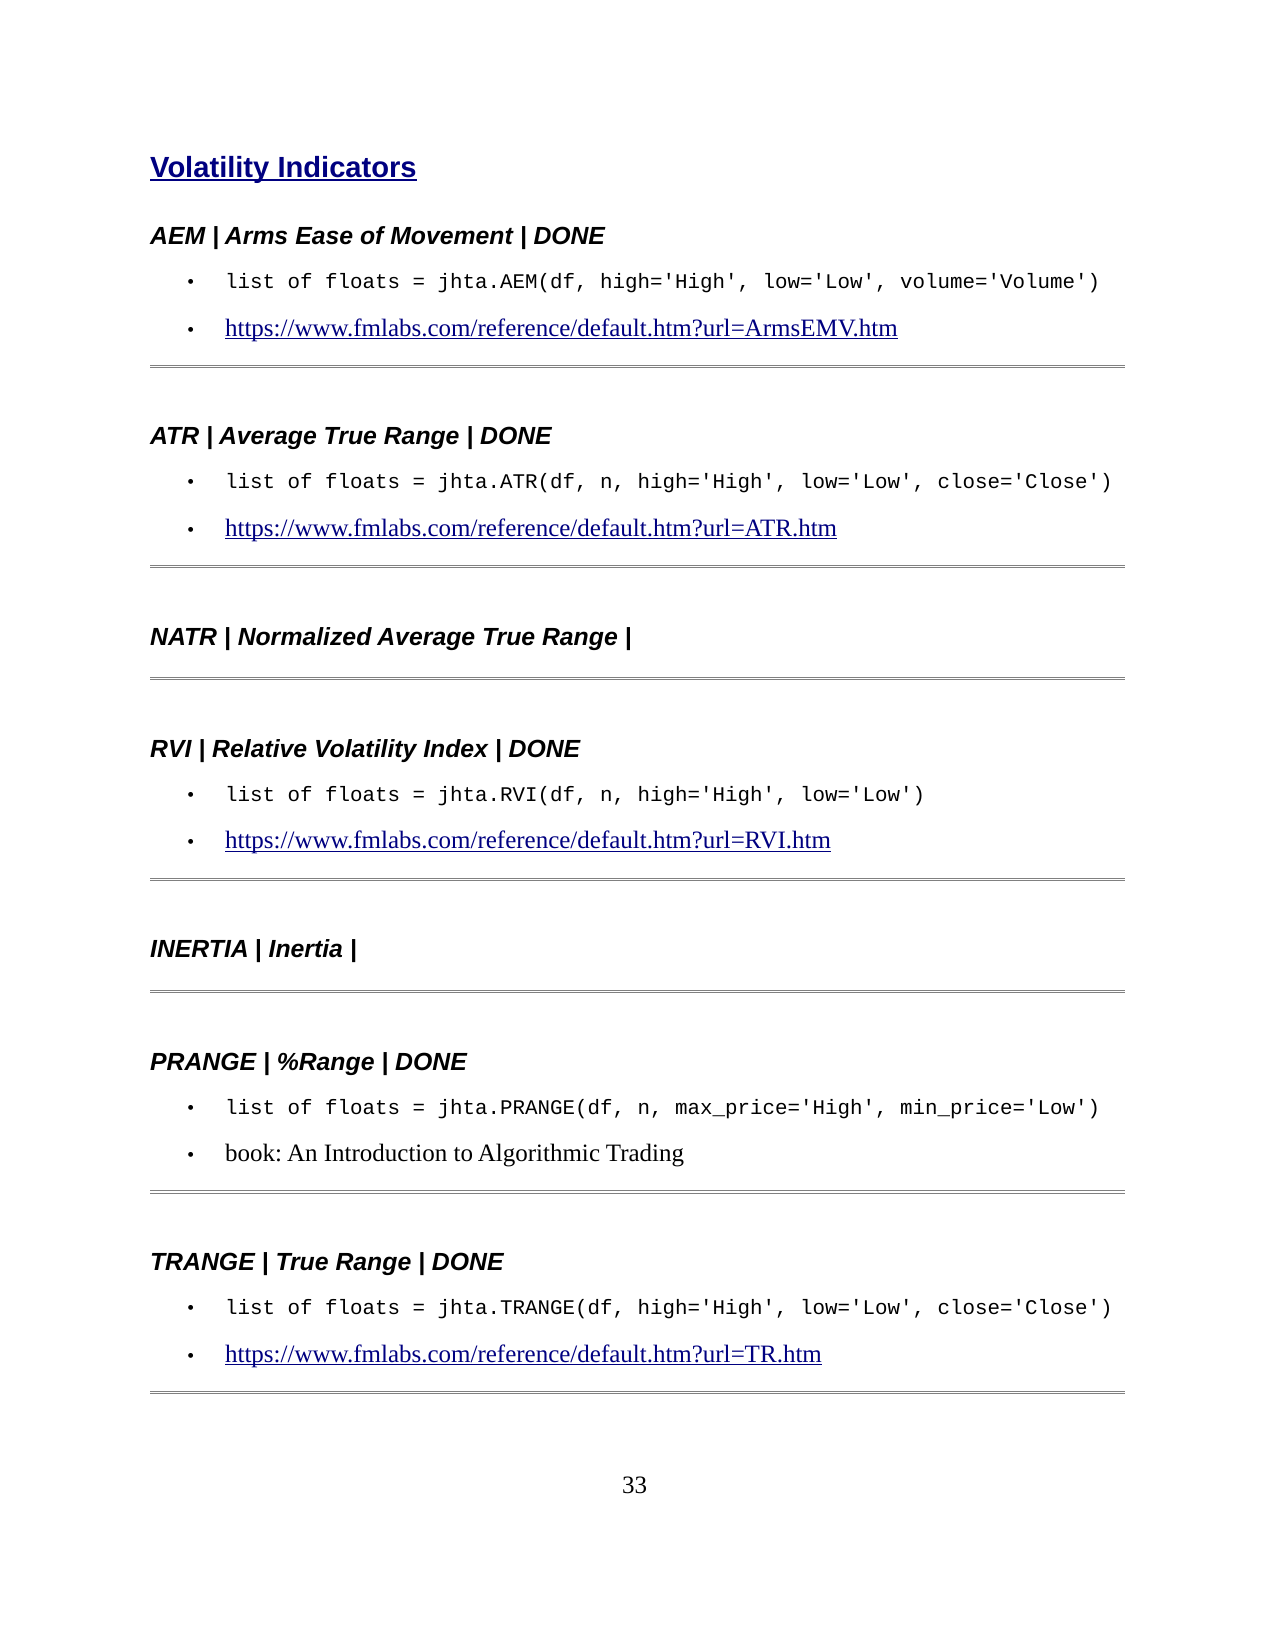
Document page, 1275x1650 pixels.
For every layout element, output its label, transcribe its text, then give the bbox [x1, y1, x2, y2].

list list of floats = jhta.ATR(df, n, high='High', low='Low', close='Close') [187, 471, 1125, 495]
subtitle RVI | Relative Volatility Index | DONE [150, 734, 1125, 763]
list https://www.fmlabs.com/reference/default.htm?url=ATR.htm [187, 513, 1125, 542]
list list of floats = jhta.TRANGE(df, high='High', low='Low', close='Close') [187, 1297, 1125, 1321]
list book: An Introduction to Algorithmic Trading [187, 1138, 1125, 1167]
subtitle NATR | Normalized Average True Range | [150, 622, 1125, 650]
subtitle ATR | Average True Range | DONE [150, 421, 1125, 450]
subtitle INERTIA | Inertia | [150, 934, 1125, 963]
subtitle AEM | Arms Ease of Movement | DONE [150, 221, 1125, 249]
list https://www.fmlabs.com/reference/default.htm?url=ArmsEMV.htm [187, 313, 1125, 341]
subtitle PRANGE | %Range | DONE [150, 1047, 1125, 1075]
subtitle TRANGE | True Range | DONE [150, 1247, 1125, 1276]
subtitle Volatility Indicators [150, 150, 1125, 183]
list https://www.fmlabs.com/reference/default.htm?url=RVI.htm [187, 826, 1125, 854]
list list of floats = jhta.PRANGE(df, n, max_price='High', min_price='Low') [187, 1097, 1125, 1120]
list list of floats = jhta.AEM(df, high='High', low='Low', volume='Volume') [187, 271, 1125, 295]
list https://www.fmlabs.com/reference/default.htm?url=TR.htm [187, 1339, 1125, 1367]
list list of floats = jhta.RVI(df, n, high='High', low='Low') [187, 784, 1125, 808]
